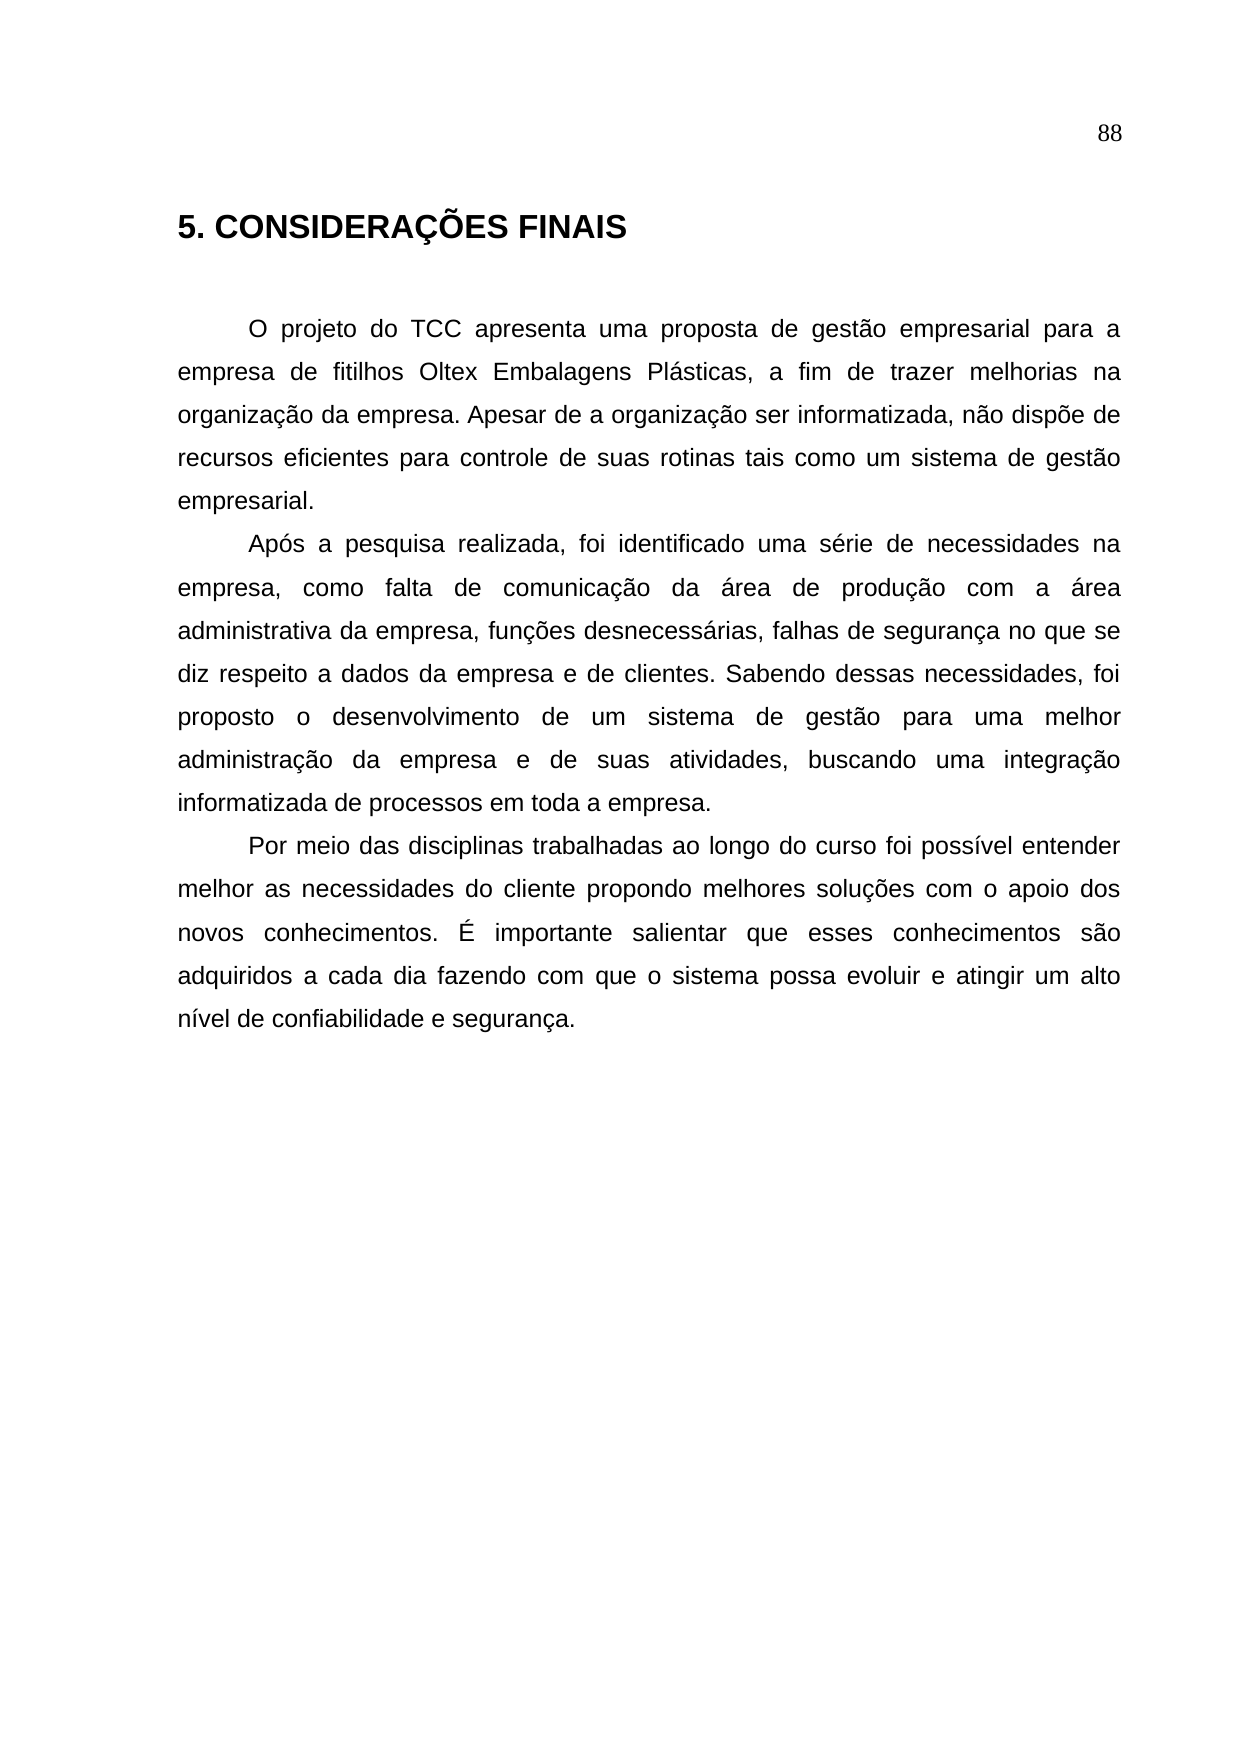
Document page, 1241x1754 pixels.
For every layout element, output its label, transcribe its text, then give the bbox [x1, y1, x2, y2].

subtitle 5. Considerações finais [177, 207, 1122, 245]
text Por meio das disciplinas trabalhadas ao longo do curso foi possível entender melhor as necessidades do cliente propondo melhores soluções com o apoio dos novos conhecimentos. É importante salientar que esses conhecimentos são adquiridos a cada dia fazendo com que o sistema possa evoluir e atingir um alto nível de confiabilidade e segurança. [177, 831, 1122, 1033]
text O projeto do TCC apresenta uma proposta de gestão empresarial para a empresa de fitilhos Oltex Embalagens Plásticas, a fim de trazer melhorias na organização da empresa. Apesar de a organização ser informatizada, não dispõe de recursos eficientes para controle de suas rotinas tais como um sistema de gestão empresarial. [177, 314, 1122, 515]
text Após a pesquisa realizada, foi identificado uma série de necessidades na empresa, como falta de comunicação da área de produção com a área administrativa da empresa, funções desnecessárias, falhas de segurança no que se diz respeito a dados da empresa e de clientes. Sabendo dessas necessidades, foi proposto o desenvolvimento de um sistema de gestão para uma melhor administração da empresa e de suas atividades, buscando uma integração informatizada de processos em toda a empresa. [177, 529, 1122, 817]
